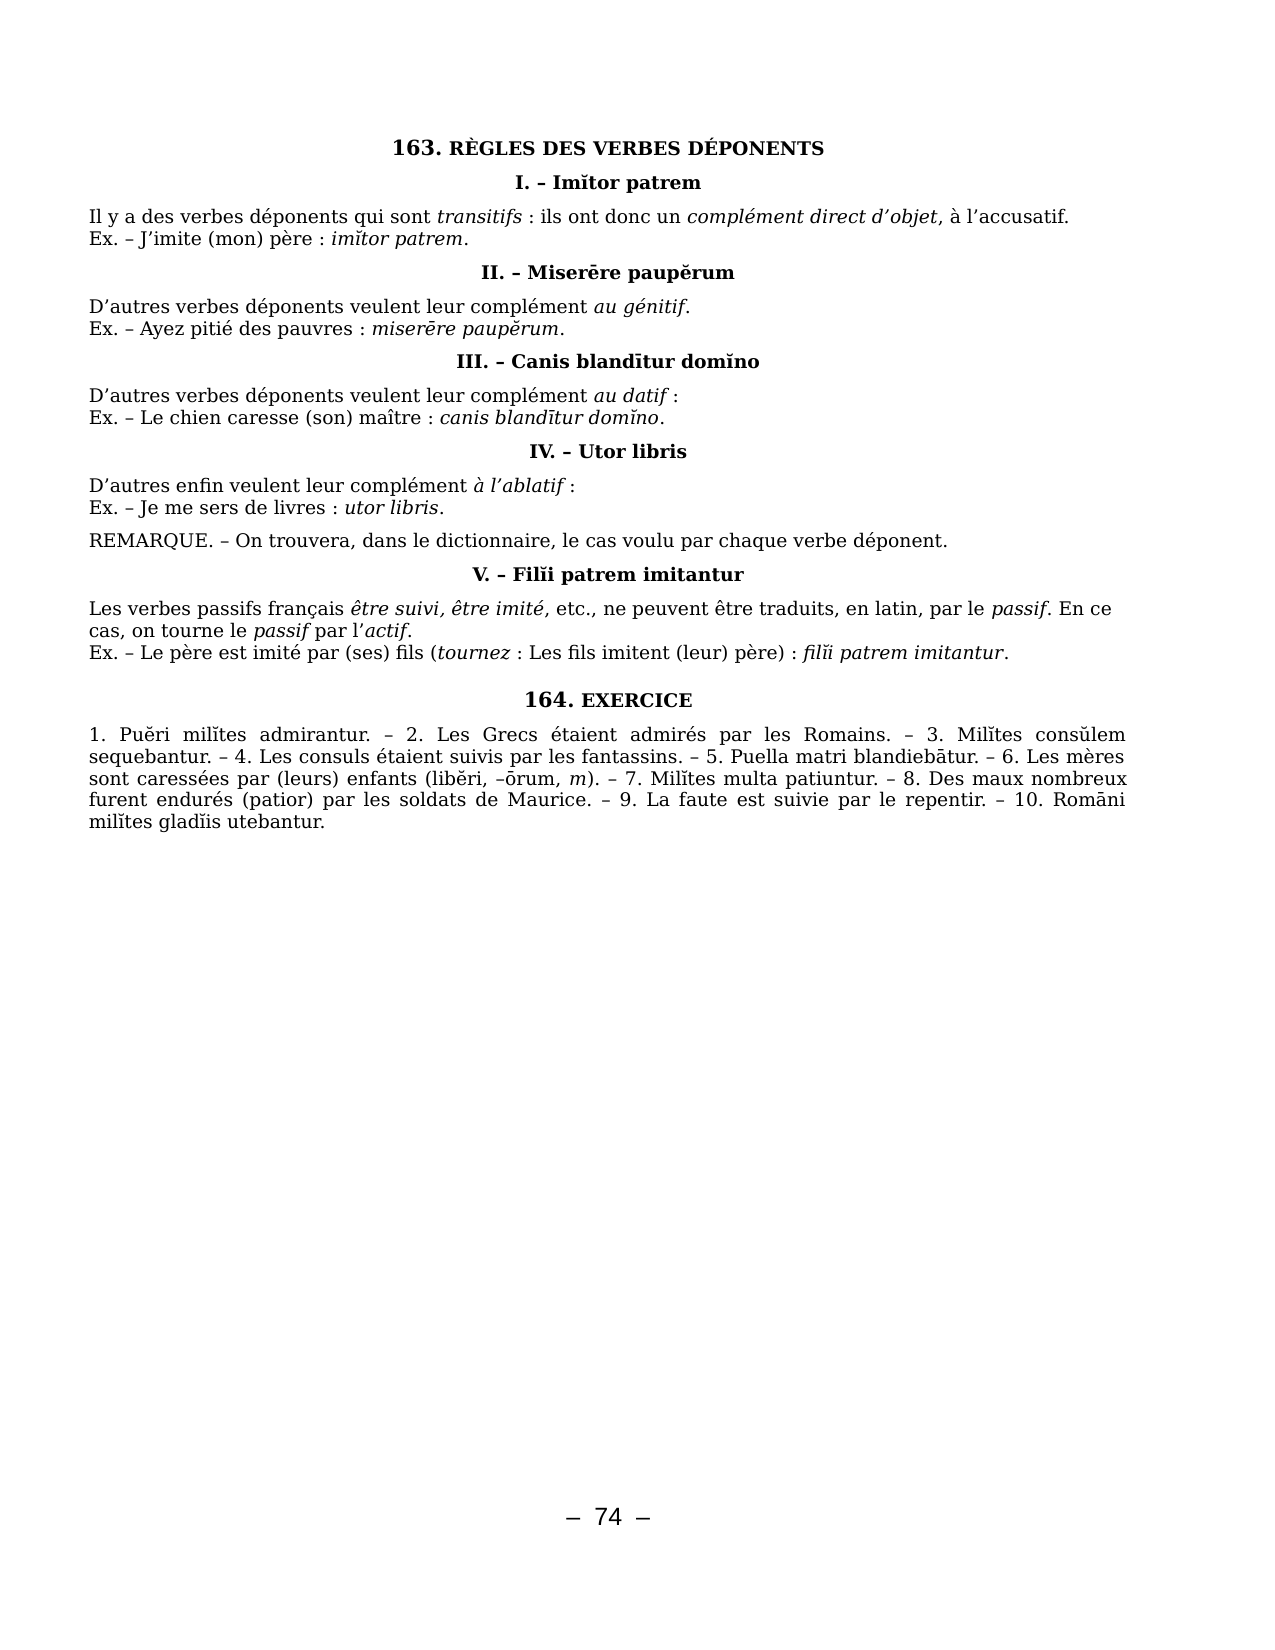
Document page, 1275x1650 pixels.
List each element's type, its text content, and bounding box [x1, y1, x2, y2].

text V. – Filĭi patrem imitantur [88, 564, 1127, 586]
text D’autres verbes déponents veulent leur complément au génitif. Ex. – Ayez pitié des pauvres : miserēre paupĕrum. [88, 296, 1127, 339]
text Les verbes passifs français être suivi, être imité, etc., ne peuvent être traduits, en latin, par le passif. En ce cas, on tourne le passif par l’actif. Ex. – Le père est imité par (ses) fils (tournez : Les fils imitent (leur) père) : filĭi patrem imitantur. [88, 598, 1127, 664]
text 164. EXERCICE [88, 687, 1127, 712]
text III. – Canis blandītur domĭno [88, 351, 1127, 373]
text D’autres enfin veulent leur complément à l’ablatif : Ex. – Je me sers de livres : utor libris. [88, 475, 1127, 519]
text II. – Miserēre paupĕrum [88, 262, 1127, 284]
text 1. Puĕri milĭtes admirantur. – 2. Les Grecs étaient admirés par les Romains. – 3. Milĭtes consŭlem sequebantur. – 4. Les consuls étaient suivis par les fantassins. – 5. Puella matri blandiebātur. – 6. Les mères sont caressées par (leurs) enfants (libĕri, –ōrum, m). – 7. Milĭtes multa patiuntur. – 8. Des maux nombreux furent endurés (patior) par les soldats de Maurice. – 9. La faute est suivie par le repentir. – 10. Romāni milĭtes gladĭis utebantur. [88, 724, 1127, 833]
text Il y a des verbes déponents qui sont transitifs : ils ont donc un complément direct d’objet, à l’accusatif. Ex. – J’imite (mon) père : imĭtor patrem. [88, 206, 1127, 250]
text D’autres verbes déponents veulent leur complément au datif : Ex. – Le chien caresse (son) maître : canis blandītur domĭno. [88, 385, 1127, 429]
text IV. – Utor libris [88, 441, 1127, 463]
text 163. RÈGLES DES VERBES DÉPONENTS [88, 136, 1127, 160]
text REMARQUE. – On trouvera, dans le dictionnaire, le cas voulu par chaque verbe déponent. [88, 531, 1127, 552]
text I. – Imĭtor patrem [88, 172, 1127, 194]
